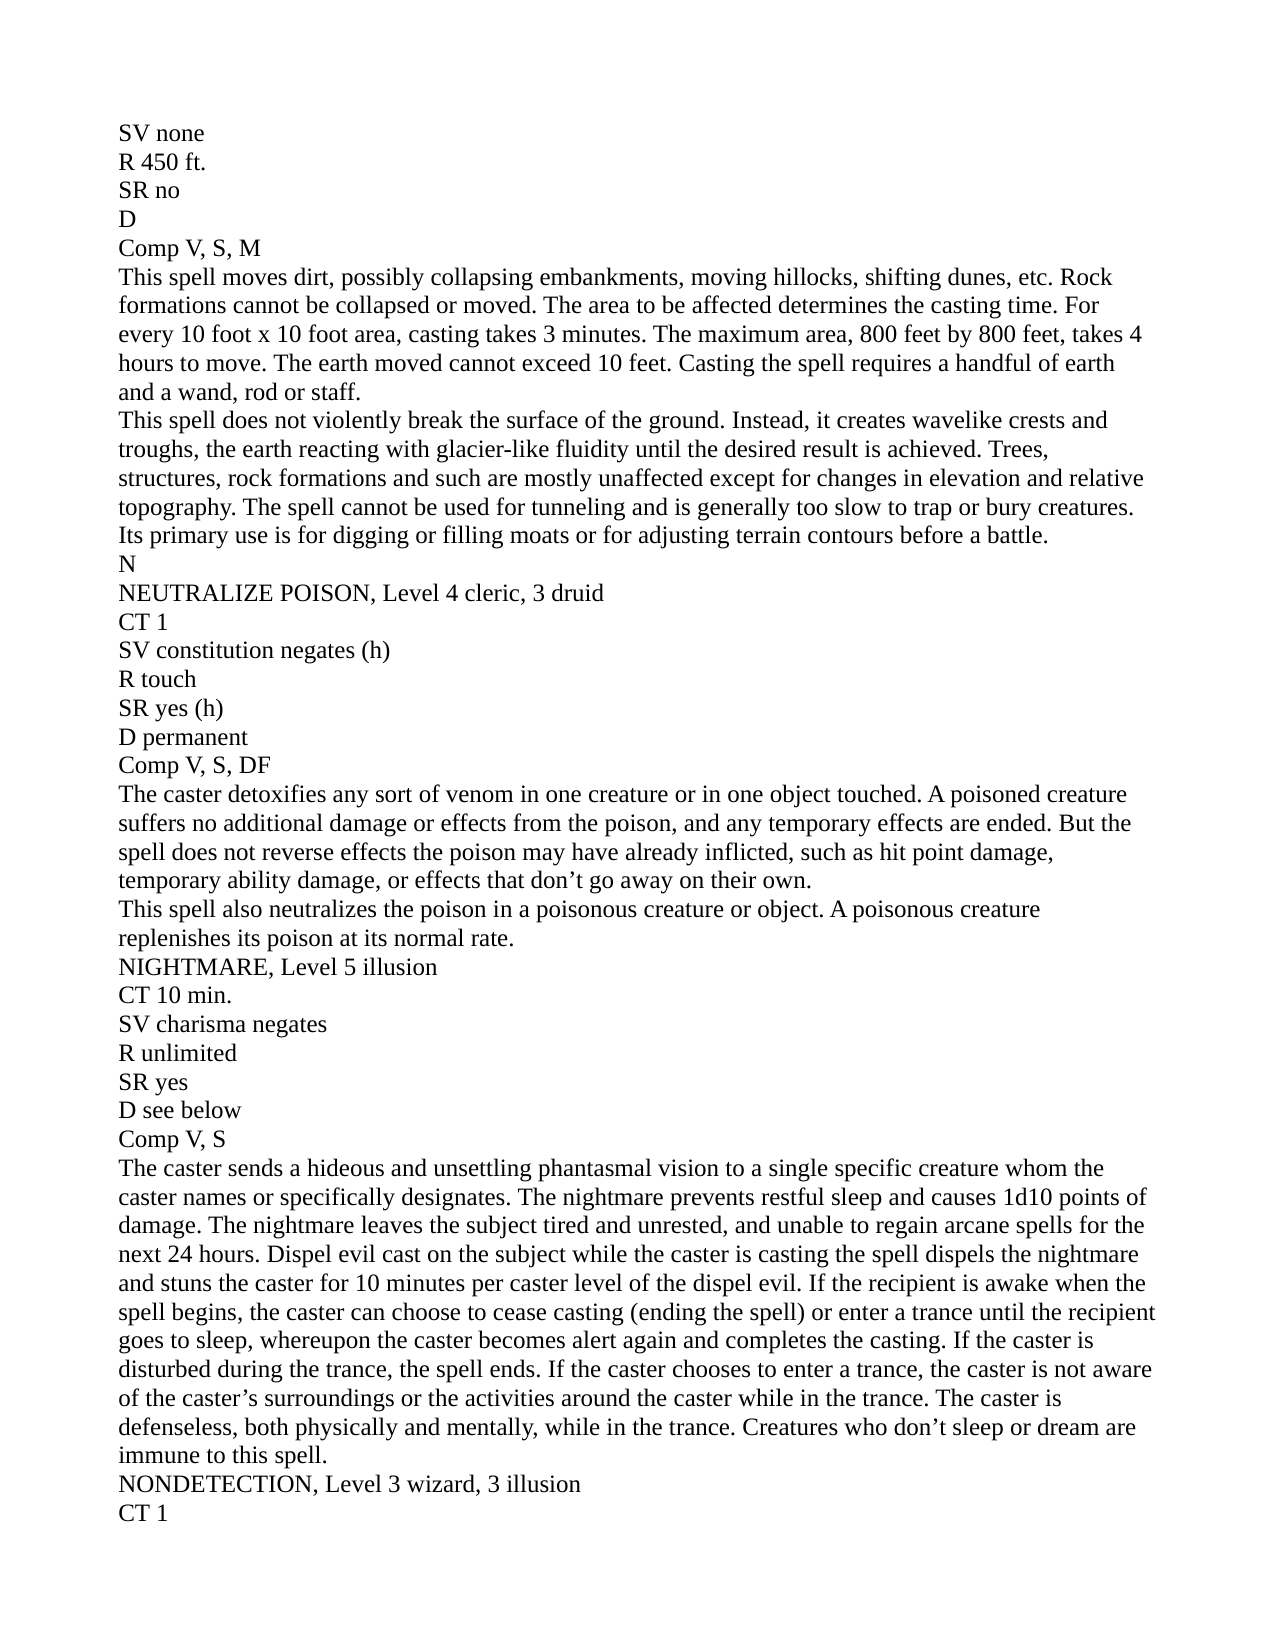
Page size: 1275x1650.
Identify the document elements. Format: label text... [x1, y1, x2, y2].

text R 450 ft. [118, 147, 1157, 176]
text R touch [118, 664, 1157, 693]
text Comp V, S, DF [118, 751, 1157, 779]
text R unlimited [118, 1038, 1157, 1067]
text This spell does not violently break the surface of the ground. Instead, it creates wavelike crests and troughs, the earth reacting with glacier-like fluidity until the desired result is achieved. Trees, structures, rock formations and such are mostly unaffected except for changes in elevation and relative topography. The spell cannot be used for tunneling and is generally too slow to trap or bury creatures. Its primary use is for digging or filling moats or for adjusting terrain contours before a battle. [118, 406, 1157, 549]
text D [118, 204, 1157, 233]
text NONDETECTION, Level 3 wizard, 3 illusion [118, 1469, 1157, 1498]
text D permanent [118, 722, 1157, 751]
text CT 1 [118, 1498, 1157, 1527]
text D see below [118, 1096, 1157, 1124]
text This spell moves dirt, possibly collapsing embankments, moving hillocks, shifting dunes, etc. Rock formations cannot be collapsed or moved. The area to be affected determines the casting time. For every 10 foot x 10 foot area, casting takes 3 minutes. The maximum area, 800 feet by 800 feet, takes 4 hours to move. The earth moved cannot exceed 10 feet. Casting the spell requires a handful of earth and a wand, rod or staff. [118, 262, 1157, 406]
text SV charisma negates [118, 1009, 1157, 1038]
text NIGHTMARE, Level 5 illusion [118, 952, 1157, 981]
text Comp V, S, M [118, 233, 1157, 262]
text SV none [118, 118, 1157, 147]
text The caster sends a hideous and unsettling phantasmal vision to a single specific creature whom the caster names or specifically designates. The nightmare prevents restful sleep and causes 1d10 points of damage. The nightmare leaves the subject tired and unrested, and unable to regain arcane spells for the next 24 hours. Dispel evil cast on the subject while the caster is casting the spell dispels the nightmare and stuns the caster for 10 minutes per caster level of the dispel evil. If the recipient is awake when the spell begins, the caster can choose to cease casting (ending the spell) or enter a trance until the recipient goes to sleep, whereupon the caster becomes alert again and completes the casting. If the caster is disturbed during the trance, the spell ends. If the caster chooses to enter a trance, the caster is not aware of the caster’s surroundings or the activities around the caster while in the trance. The caster is defenseless, both physically and mentally, while in the trance. Creatures who don’t sleep or dream are immune to this spell. [118, 1153, 1157, 1469]
text N [118, 549, 1157, 578]
text CT 10 min. [118, 981, 1157, 1009]
text SR no [118, 176, 1157, 204]
text SR yes (h) [118, 693, 1157, 722]
text This spell also neutralizes the poison in a poisonous creature or object. A poisonous creature replenishes its poison at its normal rate. [118, 894, 1157, 952]
text The caster detoxifies any sort of venom in one creature or in one object touched. A poisoned creature suffers no additional damage or effects from the poison, and any temporary effects are ended. But the spell does not reverse effects the poison may have already inflicted, such as hit point damage, temporary ability damage, or effects that don’t go away on their own. [118, 779, 1157, 894]
text SV constitution negates (h) [118, 636, 1157, 664]
text SR yes [118, 1067, 1157, 1096]
text NEUTRALIZE POISON, Level 4 cleric, 3 druid [118, 578, 1157, 607]
text Comp V, S [118, 1124, 1157, 1153]
text CT 1 [118, 607, 1157, 636]
